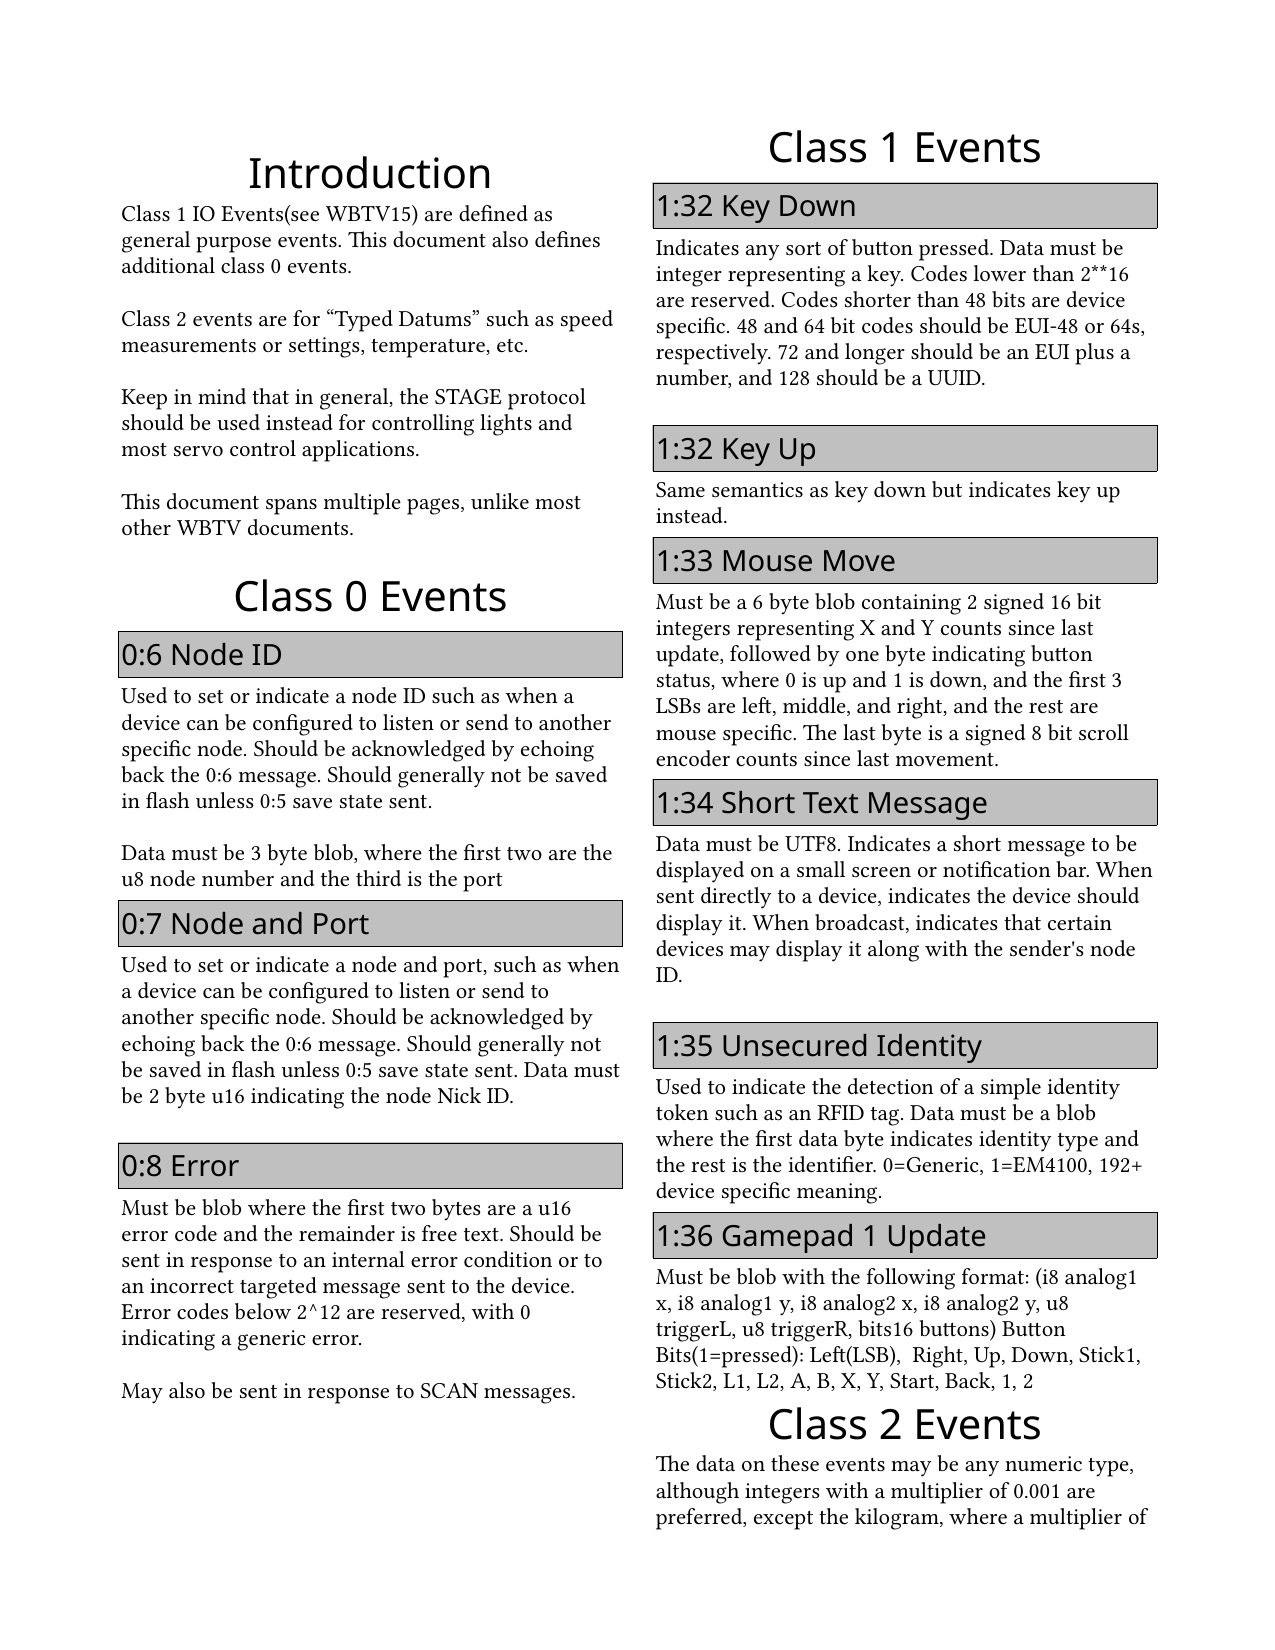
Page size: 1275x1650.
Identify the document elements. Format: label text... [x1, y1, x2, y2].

subtitle 1:34 Short Text Message [654, 780, 1157, 825]
text Indicates any sort of button pressed. Data must be integer representing a key. Codes lower than 2**16 are reserved. Codes shorter than 48 bits are device specific. 48 and 64 bit codes should be EUI-48 or 64s, respectively. 72 and longer should be an EUI plus a number, and 128 should be a UUID. [656, 234, 1155, 391]
subtitle 0:8 Error [119, 1144, 622, 1188]
text Must be blob with the following format: (i8 analog1 x, i8 analog1 y, i8 analog2 x, i8 analog2 y, u8 triggerL, u8 triggerR, bits16 buttons) Button Bits(1=pressed): Left(LSB), Right, Up, Down, Stick1, Stick2, L1, L2, A, B, X, Y, Start, Back, 1, 2 [656, 1264, 1155, 1394]
text Used to set or indicate a node and port, such as when a device can be configured to listen or send to another specific node. Should be acknowledged by echoing back the 0:6 message. Should generally not be saved in flash unless 0:5 save state sent. Data must be 2 byte u16 indicating the node Nick ID. [121, 952, 621, 1109]
subtitle Class 0 Events [118, 567, 622, 624]
subtitle 0:7 Node and Port [119, 901, 622, 946]
text The data on these events may be any numeric type, although integers with a multiplier of 0.001 are preferred, except the kilogram, where a multiplier of [656, 1451, 1155, 1530]
subtitle 1:35 Unsecured Identity [654, 1023, 1157, 1068]
subtitle 1:33 Mouse Move [654, 538, 1157, 583]
text Data must be 3 byte blob, where the first two are the u8 node number and the third is the port [121, 840, 621, 892]
subtitle Introduction [118, 144, 622, 201]
text May also be sent in response to SCAN messages. [121, 1377, 621, 1404]
text Must be a 6 byte blob containing 2 signed 16 bit integers representing X and Y counts since last update, followed by one byte indicating button status, where 0 is up and 1 is down, and the first 3 LSBs are left, middle, and right, and the rest are mouse specific. The last byte is a signed 8 bit scroll encoder counts since last movement. [656, 589, 1155, 772]
text Same semantics as key down but indicates key up instead. [656, 477, 1155, 529]
text Must be blob where the first two bytes are a u16 error code and the remainder is free text. Should be sent in response to an internal error condition or to an incorrect targeted message sent to the device. Error codes below 2^12 are reserved, with 0 indicating a generic error. [121, 1194, 621, 1351]
subtitle 1:32 Key Down [654, 184, 1157, 228]
text Keep in mind that in general, the STAGE protocol should be used instead for controlling lights and most servo control applications. [121, 384, 621, 462]
subtitle 0:6 Node ID [119, 632, 622, 677]
subtitle 1:36 Gamepad 1 Update [654, 1213, 1157, 1258]
text Class 1 IO Events(see WBTV15) are defined as general purpose events. This document also defines additional class 0 events. [121, 201, 621, 279]
text Used to indicate the detection of a simple identity token such as an RFID tag. Data must be a blob where the first data byte indicates identity type and the rest is the identifier. 0=Generic, 1=EM4100, 192+ device specific meaning. [656, 1074, 1155, 1204]
subtitle Class 2 Events [652, 1394, 1157, 1451]
subtitle 1:32 Key Up [654, 426, 1157, 471]
text Used to set or indicate a node ID such as when a device can be configured to listen or send to another specific node. Should be acknowledged by echoing back the 0:6 message. Should generally not be saved in flash unless 0:5 save state sent. [121, 683, 621, 814]
subtitle Class 1 Events [652, 118, 1157, 175]
text This document spans multiple pages, unlike most other WBTV documents. [121, 489, 621, 541]
text Data must be UTF8. Indicates a short message to be displayed on a small screen or notification bar. When sent directly to a device, indicates the device should display it. When broadcast, indicates that certain devices may display it along with the sender's node ID. [656, 831, 1155, 988]
text Class 2 events are for “Typed Datums” such as speed measurements or settings, temperature, etc. [121, 306, 621, 358]
